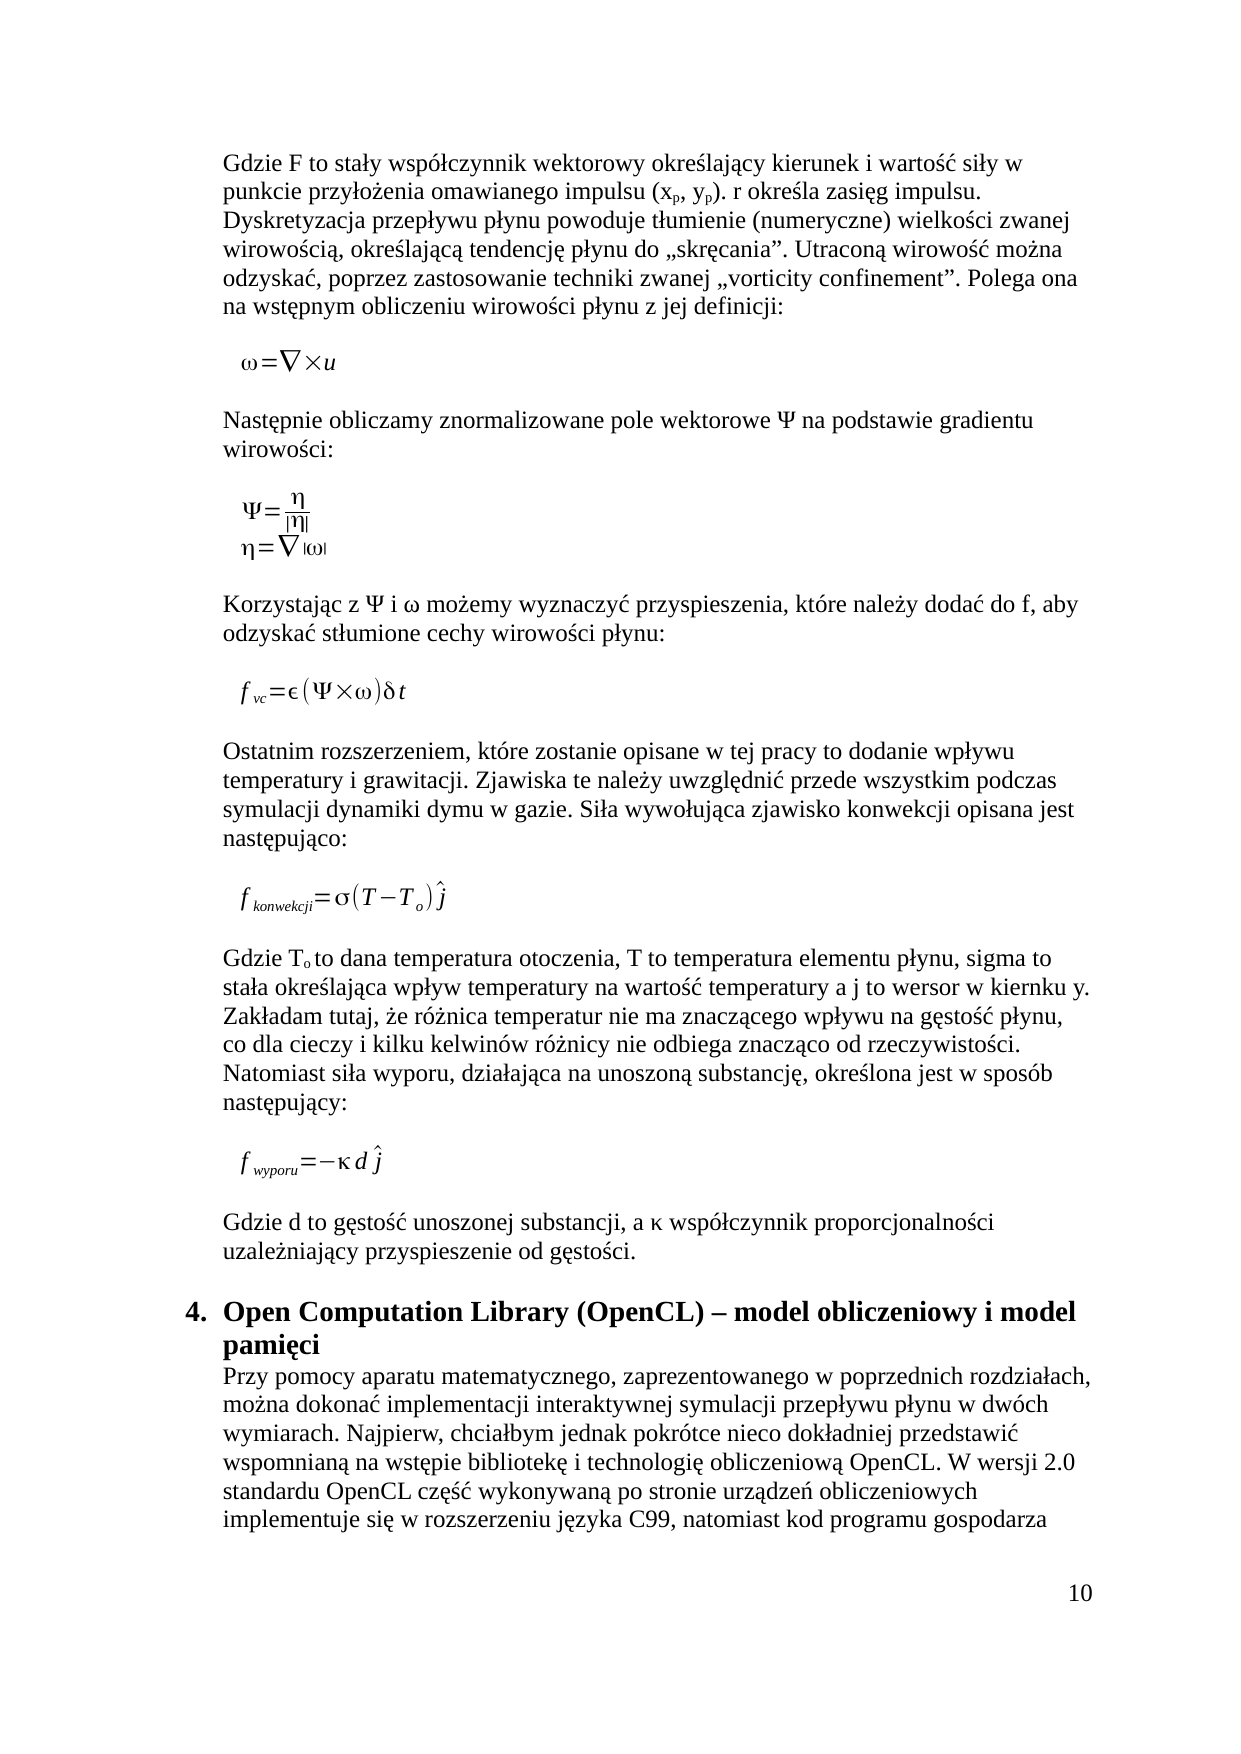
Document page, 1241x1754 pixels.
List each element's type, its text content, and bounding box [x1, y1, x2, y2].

list Dyskretyzacja przepływu płynu powoduje tłumienie (numeryczne) wielkości zwanej wirowością, określającą tendencję płynu do „skręcania”. Utraconą wirowość można odzyskać, poprzez zastosowanie techniki zwanej „vorticity confinement”. Polega ona na wstępnym obliczeniu wirowości płynu z jej definicji: [185, 205, 1093, 320]
list Gdzie F to stały współczynnik wektorowy określający kierunek i wartość siły w punkcie przyłożenia omawianego impulsu (xp, yp). r określa zasięg impulsu. [185, 148, 1093, 205]
list Ostatnim rozszerzeniem, które zostanie opisane w tej pracy to dodanie wpływu temperatury i grawitacji. Zjawiska te należy uwzględnić przede wszystkim podczas symulacji dynamiki dymu w gazie. Siła wywołująca zjawisko konwekcji opisana jest następująco: [185, 736, 1093, 851]
list Gdzie d to gęstość unoszonej substancji, a κ współczynnik proporcjonalności uzależniający przyspieszenie od gęstości. [185, 1207, 1093, 1265]
list Następnie obliczamy znormalizowane pole wektorowe Ψ na podstawie gradientu wirowości: [185, 405, 1093, 463]
list Open Computation Library (OpenCL) – model obliczeniowy i model pamięci [185, 1294, 1093, 1361]
list Korzystając z Ψ i ω możemy wyznaczyć przyspieszenia, które należy dodać do f, aby odzyskać stłumione cechy wirowości płynu: [185, 589, 1093, 647]
list Przy pomocy aparatu matematycznego, zaprezentowanego w poprzednich rozdziałach, można dokonać implementacji interaktywnej symulacji przepływu płynu w dwóch wymiarach. Najpierw, chciałbym jednak pokrótce nieco dokładniej przedstawić wspomnianą na wstępie bibliotekę i technologię obliczeniową OpenCL. W wersji 2.0 standardu OpenCL część wykonywaną po stronie urządzeń obliczeniowych implementuje się w rozszerzeniu języka C99, natomiast kod programu gospodarza [185, 1361, 1093, 1533]
list Gdzie To to dana temperatura otoczenia, T to temperatura elementu płynu, sigma to stała określająca wpływ temperatury na wartość temperatury a j to wersor w kiernku y. Zakładam tutaj, że różnica temperatur nie ma znaczącego wpływu na gęstość płynu, co dla cieczy i kilku kelwinów różnicy nie odbiega znacząco od rzeczywistości. Natomiast siła wyporu, działająca na unoszoną substancję, określona jest w sposób następujący: [185, 943, 1093, 1116]
